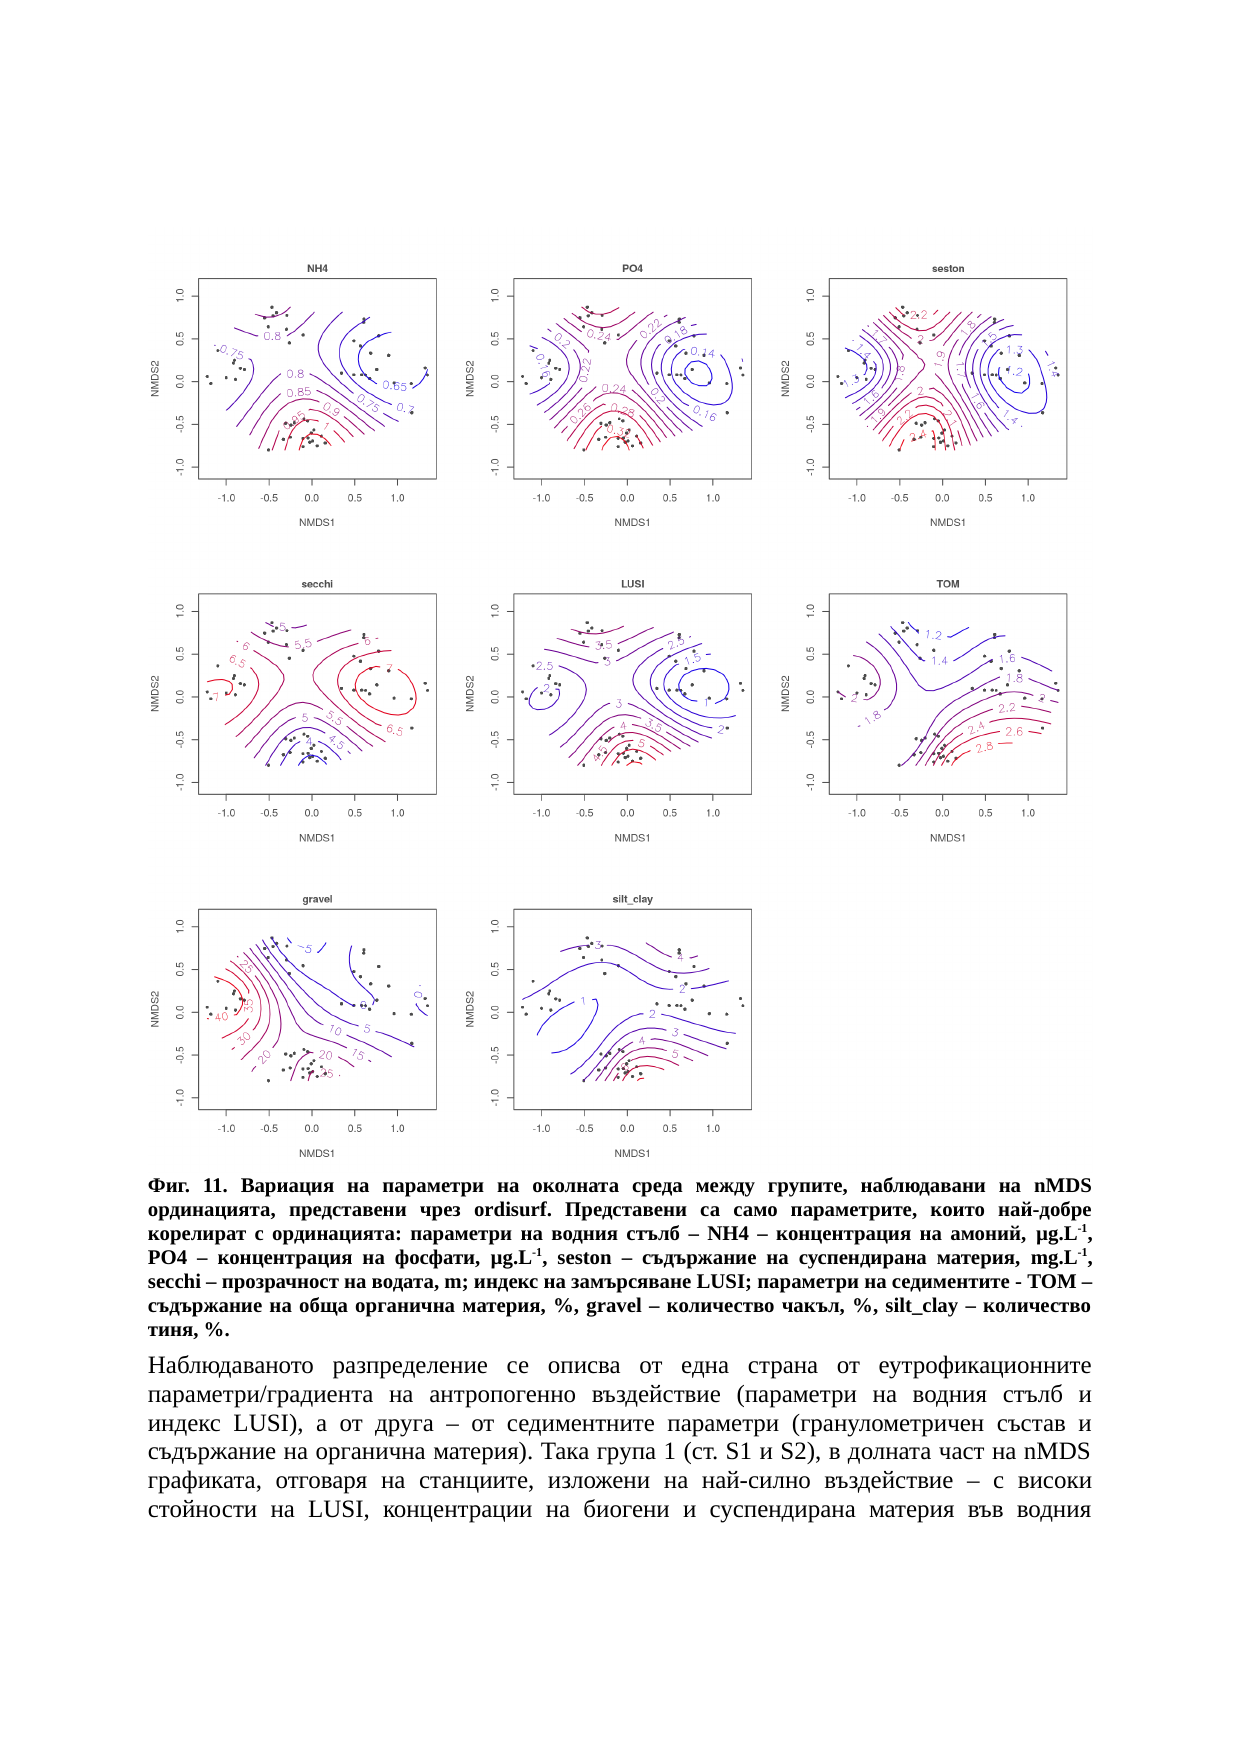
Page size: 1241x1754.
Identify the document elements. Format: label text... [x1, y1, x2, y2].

picture [147, 227, 1093, 1173]
text Фиг. 11. Вариация на параметри на околната среда между групите, наблюдавани на nMDS ординацията, представени чрез ordisurf. Представени са само параметрите, които най-добре корелират с ординацията: параметри на водния стълб – NH4 – концентрация на амоний, µg.L-1, PO4 – концентрация на фосфати, µg.L-1, seston – съдържание на суспендирана материя, mg.L-1, secchi – прозрачност на водата, m; индекс на замърсяване LUSI; параметри на седиментите - TOM – съдържание на обща органична материя, %, gravel – количество чакъл, %, silt_clay – количество тиня, %. [148, 1173, 1093, 1341]
text [148, 207, 1093, 227]
text Наблюдаваното разпределение се описва от една страна от еутрофикационните параметри/градиента на антропогенно въздействие (параметри на водния стълб и индекс LUSI), а от друга – от седиментните параметри (гранулометричен състав и съдържание на органична материя). Така група 1 (ст. S1 и S2), в долната част на nMDS графиката, отговаря на станциите, изложени на най-силно въздействие – с високи стойности на LUSI, концентрации на биогени и суспендирана материя във водния [148, 1341, 1093, 1523]
